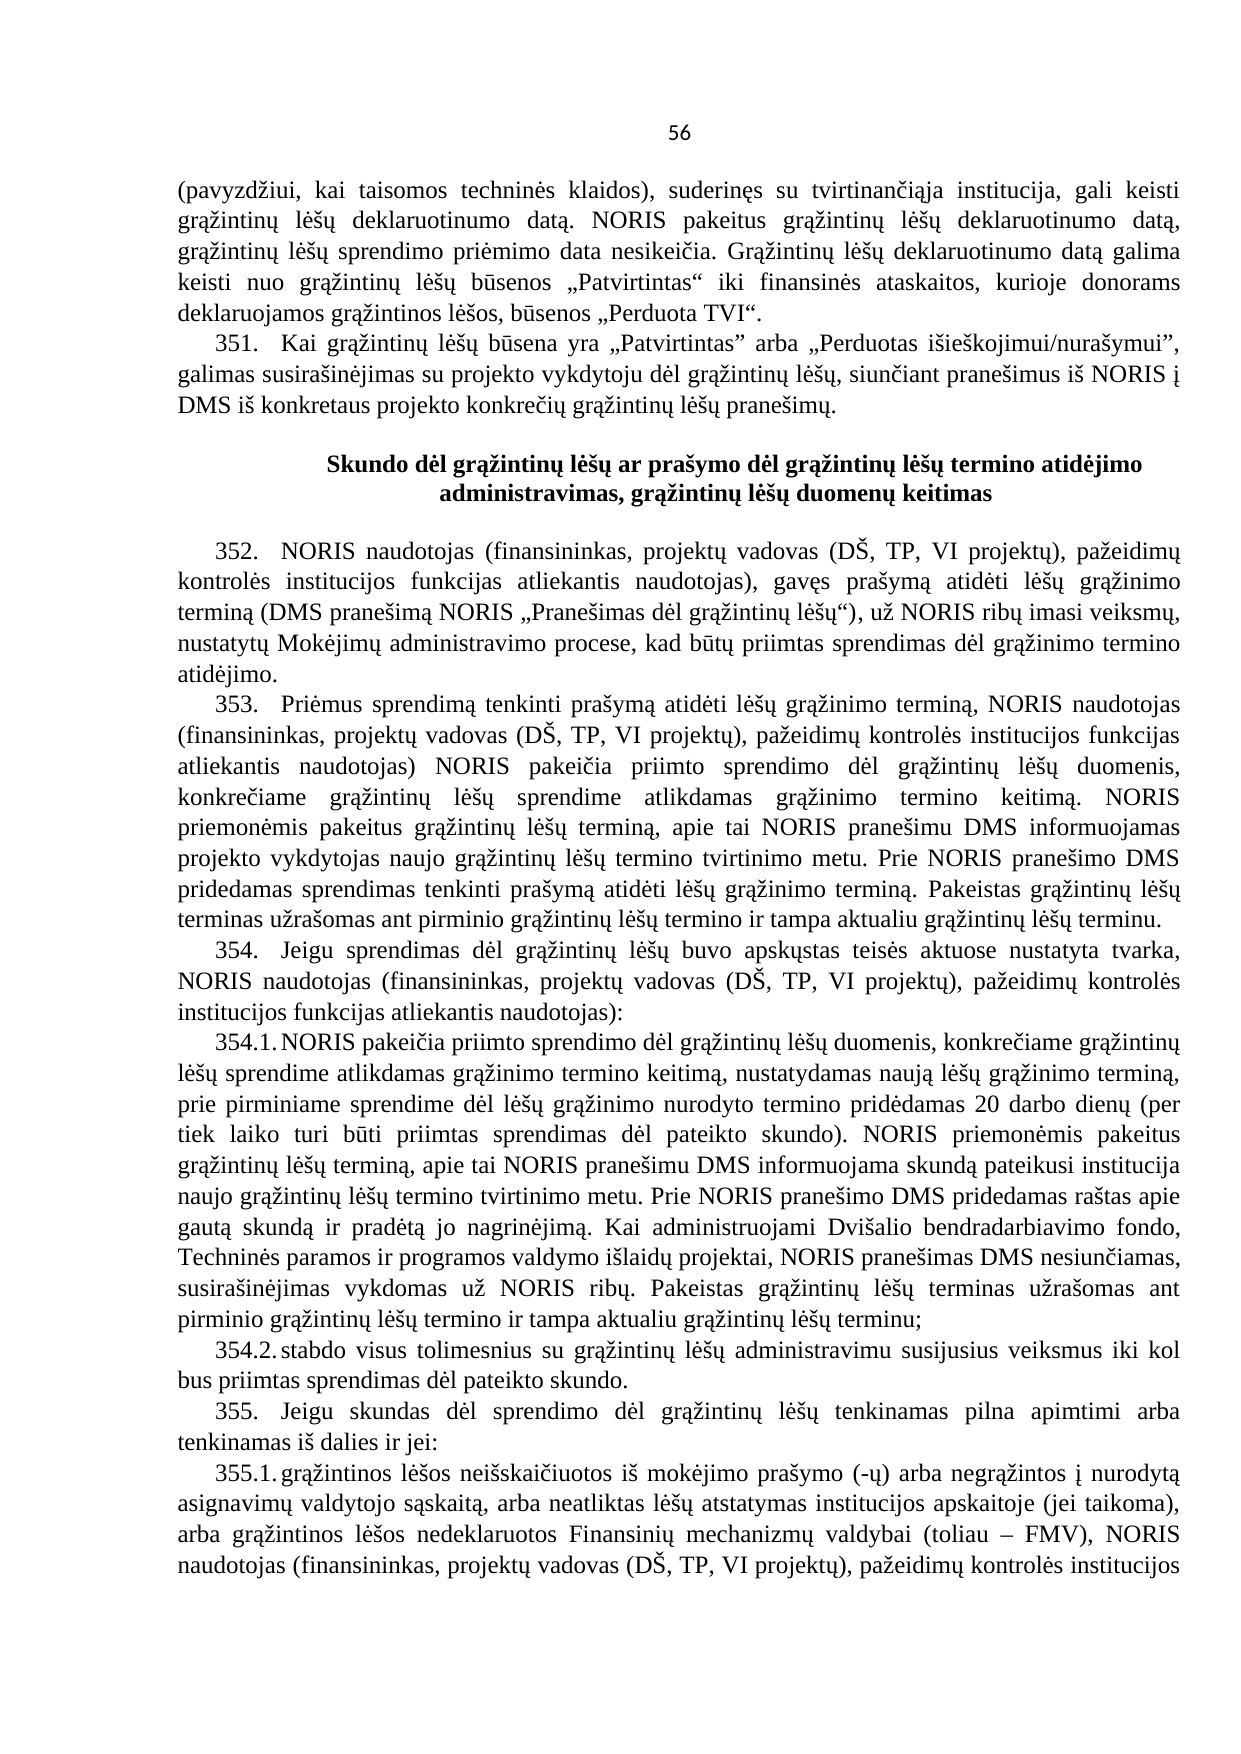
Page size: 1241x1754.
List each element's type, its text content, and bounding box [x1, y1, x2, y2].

text 354. Jeigu sprendimas dėl grąžintinų lėšų buvo apskųstas teisės aktuose nustatyta tvarka, NORIS naudotojas (finansininkas, projektų vadovas (DŠ, TP, VI projektų), pažeidimų kontrolės institucijos funkcijas atliekantis naudotojas): [177, 935, 1181, 1025]
text 354.2. stabdo visus tolimesnius su grąžintinų lėšų administravimu susijusius veiksmus iki kol bus priimtas sprendimas dėl pateikto skundo. [177, 1335, 1181, 1394]
text 352. NORIS naudotojas (finansininkas, projektų vadovas (DŠ, TP, VI projektų), pažeidimų kontrolės institucijos funkcijas atliekantis naudotojas), gavęs prašymą atidėti lėšų grąžinimo terminą (DMS pranešimą NORIS „Pranešimas dėl grąžintinų lėšų“), už NORIS ribų imasi veiksmų, nustatytų Mokėjimų administravimo procese, kad būtų priimtas sprendimas dėl grąžinimo termino atidėjimo. [177, 536, 1181, 687]
text 355. Jeigu skundas dėl sprendimo dėl grąžintinų lėšų tenkinamas pilna apimtimi arba tenkinamas iš dalies ir jei: [177, 1396, 1181, 1456]
text 353. Priėmus sprendimą tenkinti prašymą atidėti lėšų grąžinimo terminą, NORIS naudotojas (finansininkas, projektų vadovas (DŠ, TP, VI projektų), pažeidimų kontrolės institucijos funkcijas atliekantis naudotojas) NORIS pakeičia priimto sprendimo dėl grąžintinų lėšų duomenis, konkrečiame grąžintinų lėšų sprendime atlikdamas grąžinimo termino keitimą. NORIS priemonėmis pakeitus grąžintinų lėšų terminą, apie tai NORIS pranešimu DMS informuojamas projekto vykdytojas naujo grąžintinų lėšų termino tvirtinimo metu. Prie NORIS pranešimo DMS pridedamas sprendimas tenkinti prašymą atidėti lėšų grąžinimo terminą. Pakeistas grąžintinų lėšų terminas užrašomas ant pirminio grąžintinų lėšų termino ir tampa aktualiu grąžintinų lėšų terminu. [177, 689, 1181, 933]
text Skundo dėl grąžintinų lėšų ar prašymo dėl grąžintinų lėšų termino atidėjimo administravimas, grąžintinų lėšų duomenų keitimas [251, 449, 1181, 507]
text 351. Kai grąžintinų lėšų būsena yra „Patvirtintas” arba „Perduotas išieškojimui/nurašymui”, galimas susirašinėjimas su projekto vykdytoju dėl grąžintinų lėšų, siunčiant pranešimus iš NORIS į DMS iš konkretaus projekto konkrečių grąžintinų lėšų pranešimų. [177, 328, 1181, 419]
text (pavyzdžiui, kai taisomos techninės klaidos), suderinęs su tvirtinančiąja institucija, gali keisti grąžintinų lėšų deklaruotinumo datą. NORIS pakeitus grąžintinų lėšų deklaruotinumo datą, grąžintinų lėšų sprendimo priėmimo data nesikeičia. Grąžintinų lėšų deklaruotinumo datą galima keisti nuo grąžintinų lėšų būsenos „Patvirtintas“ iki finansinės ataskaitos, kurioje donorams deklaruojamos grąžintinos lėšos, būsenos „Perduota TVI“. [177, 175, 1181, 327]
text 355.1. grąžintinos lėšos neišskaičiuotos iš mokėjimo prašymo (-ų) arba negrąžintos į nurodytą asignavimų valdytojo sąskaitą, arba neatliktas lėšų atstatymas institucijos apskaitoje (jei taikoma), arba grąžintinos lėšos nedeklaruotos Finansinių mechanizmų valdybai (toliau – FMV), NORIS naudotojas (finansininkas, projektų vadovas (DŠ, TP, VI projektų), pažeidimų kontrolės institucijos [177, 1458, 1181, 1578]
text 354.1. NORIS pakeičia priimto sprendimo dėl grąžintinų lėšų duomenis, konkrečiame grąžintinų lėšų sprendime atlikdamas grąžinimo termino keitimą, nustatydamas naują lėšų grąžinimo terminą, prie pirminiame sprendime dėl lėšų grąžinimo nurodyto termino pridėdamas 20 darbo dienų (per tiek laiko turi būti priimtas sprendimas dėl pateikto skundo). NORIS priemonėmis pakeitus grąžintinų lėšų terminą, apie tai NORIS pranešimu DMS informuojama skundą pateikusi institucija naujo grąžintinų lėšų termino tvirtinimo metu. Prie NORIS pranešimo DMS pridedamas raštas apie gautą skundą ir pradėtą jo nagrinėjimą. Kai administruojami Dvišalio bendradarbiavimo fondo, Techninės paramos ir programos valdymo išlaidų projektai, NORIS pranešimas DMS nesiunčiamas, susirašinėjimas vykdomas už NORIS ribų. Pakeistas grąžintinų lėšų terminas užrašomas ant pirminio grąžintinų lėšų termino ir tampa aktualiu grąžintinų lėšų terminu; [177, 1027, 1181, 1333]
